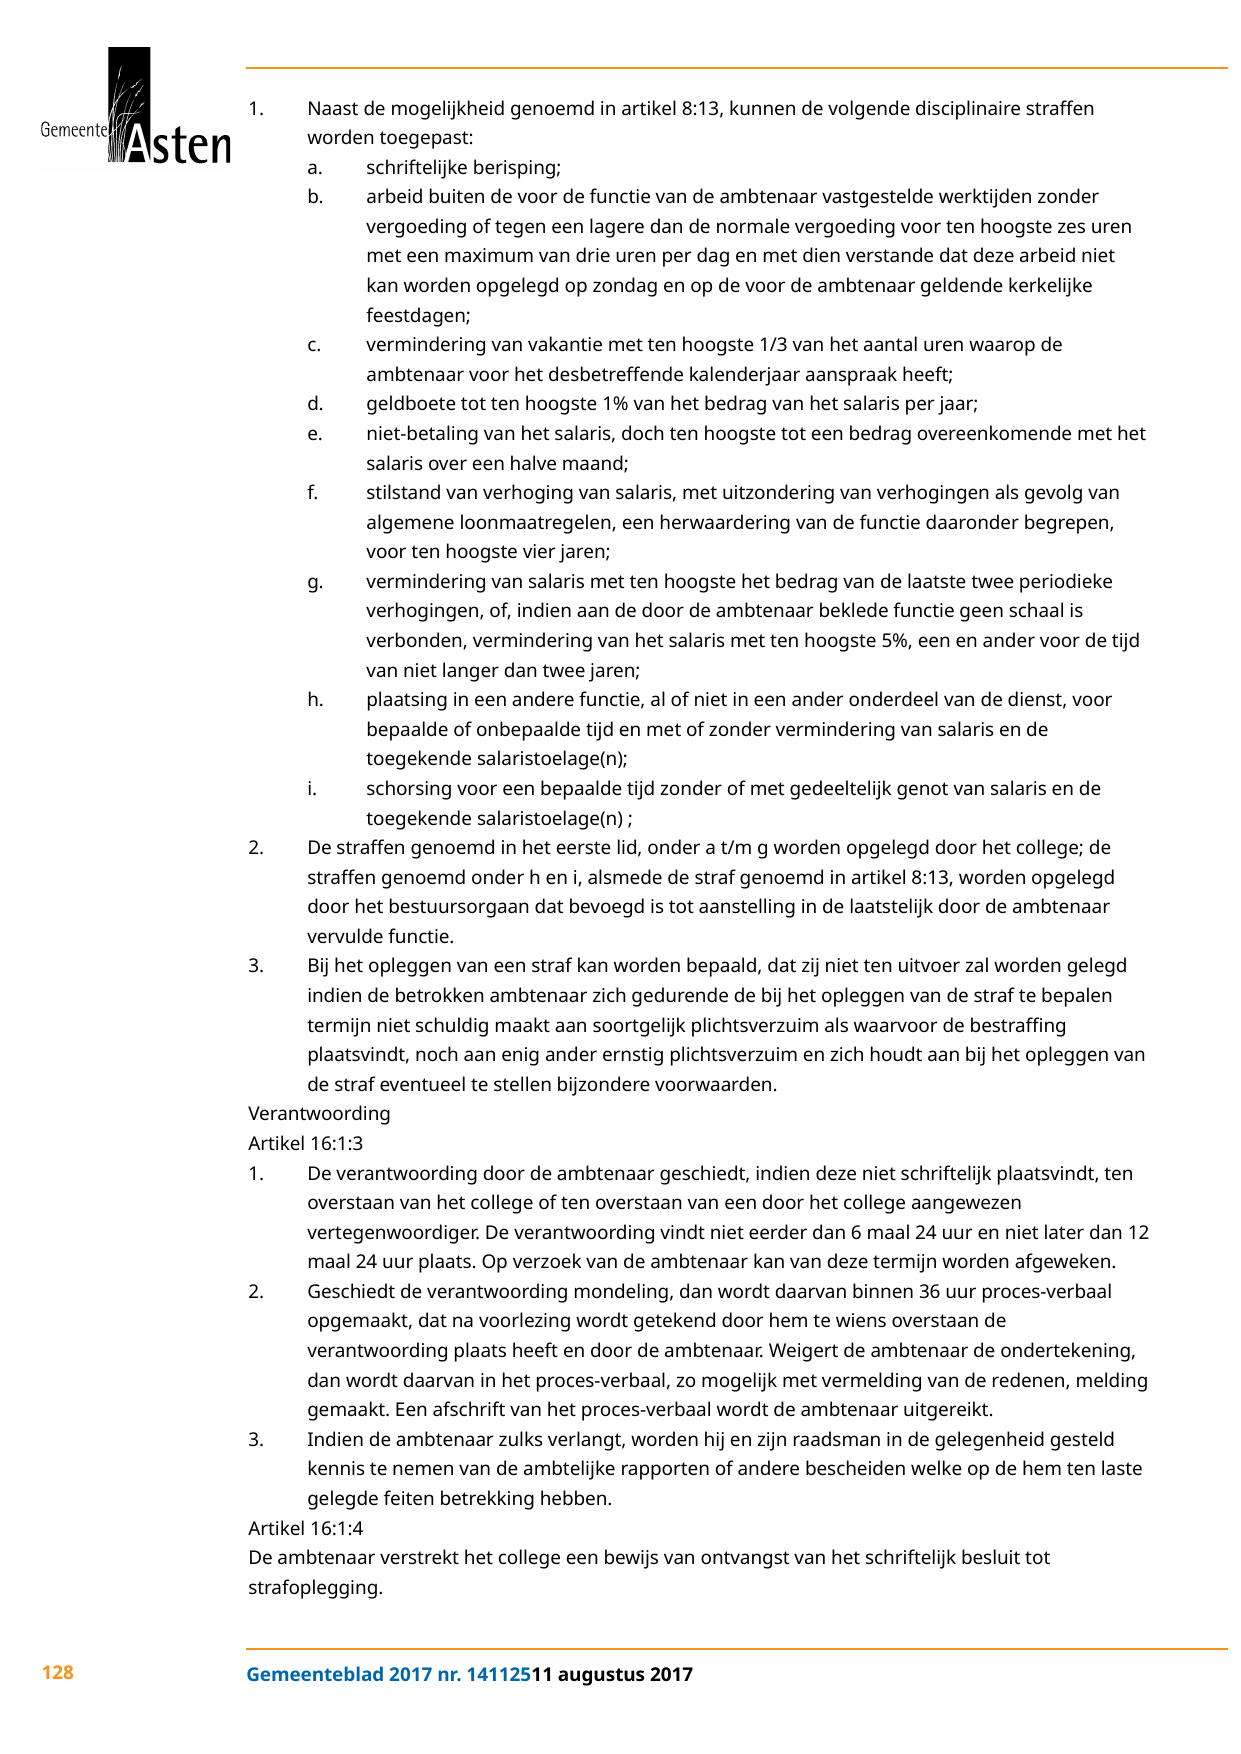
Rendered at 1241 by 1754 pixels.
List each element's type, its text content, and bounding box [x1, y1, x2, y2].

list niet-betaling van het salaris, doch ten hoogste tot een bedrag overeenkomende met het salaris over een halve maand; [307, 420, 1152, 476]
list vermindering van salaris met ten hoogste het bedrag van de laatste twee periodieke verhogingen, of, indien aan de door de ambtenaar beklede functie geen schaal is verbonden, vermindering van het salaris met ten hoogste 5%, een en ander voor de tijd van niet langer dan twee jaren; [307, 568, 1152, 683]
picture [41, 47, 231, 172]
list stilstand van verhoging van salaris, met uitzondering van verhogingen als gevolg van algemene loonmaatregelen, een herwaardering van de functie daaronder begrepen, voor ten hoogste vier jaren; [307, 479, 1152, 564]
list Naast de mogelijkheid genoemd in artikel 8:13, kunnen de volgende disciplinaire straffen worden toegepast: [248, 95, 1152, 150]
text Artikel 16:1:4 [248, 1515, 1152, 1541]
list Indien de ambtenaar zulks verlangt, worden hij en zijn raadsman in de gelegenheid gesteld kennis te nemen van de ambtelijke rapporten of andere bescheiden welke op de hem ten laste gelegde feiten betrekking hebben. [248, 1426, 1152, 1511]
list vermindering van vakantie met ten hoogste 1/3 van het aantal uren waarop de ambtenaar voor het desbetreffende kalenderjaar aanspraak heeft; [307, 331, 1152, 387]
list plaatsing in een andere functie, al of niet in een ander onderdeel van de dienst, voor bepaalde of onbepaalde tijd en met of zonder vermindering van salaris en de toegekende salaristoelage(n); [307, 686, 1152, 771]
list schriftelijke berisping; [307, 154, 1152, 180]
list schorsing voor een bepaalde tijd zonder of met gedeeltelijk genot van salaris en de toegekende salaristoelage(n) ; [307, 775, 1152, 831]
list Bij het opleggen van een straf kan worden bepaald, dat zij niet ten uitvoer zal worden gelegd indien de betrokken ambtenaar zich gedurende de bij het opleggen van de straf te bepalen termijn niet schuldig maakt aan soortgelijk plichtsverzuim als waarvoor de bestraffing plaatsvindt, noch aan enig ander ernstig plichtsverzuim en zich houdt aan bij het opleggen van de straf eventueel te stellen bijzondere voorwaarden. [248, 953, 1152, 1097]
text Verantwoording [248, 1101, 1152, 1126]
list De verantwoording door de ambtenaar geschiedt, indien deze niet schriftelijk plaatsvindt, ten overstaan van het college of ten overstaan van een door het college aangewezen vertegenwoordiger. De verantwoording vindt niet eerder dan 6 maal 24 uur en niet later dan 12 maal 24 uur plaats. Op verzoek van de ambtenaar kan van deze termijn worden afgeweken. [248, 1160, 1152, 1274]
text De ambtenaar verstrekt het college een bewijs van ontvangst van het schriftelijk besluit tot strafoplegging. [248, 1544, 1152, 1600]
list De straffen genoemd in het eerste lid, onder a t/m g worden opgelegd door het college; de straffen genoemd onder h en i, alsmede de straf genoemd in artikel 8:13, worden opgelegd door het bestuursorgaan dat bevoegd is tot aanstelling in de laatstelijk door de ambtenaar vervulde functie. [248, 834, 1152, 949]
list geldboete tot ten hoogste 1% van het bedrag van het salaris per jaar; [307, 391, 1152, 416]
text Artikel 16:1:3 [248, 1130, 1152, 1156]
list Geschiedt de verantwoording mondeling, dan wordt daarvan binnen 36 uur proces-verbaal opgemaakt, dat na voorlezing wordt getekend door hem te wiens overstaan de verantwoording plaats heeft en door de ambtenaar. Weigert de ambtenaar de ondertekening, dan wordt daarvan in het proces-verbaal, zo mogelijk met vermelding van de redenen, melding gemaakt. Een afschrift van het proces-verbaal wordt de ambtenaar uitgereikt. [248, 1278, 1152, 1422]
list arbeid buiten de voor de functie van de ambtenaar vastgestelde werktijden zonder vergoeding of tegen een lagere dan de normale vergoeding voor ten hoogste zes uren met een maximum van drie uren per dag en met dien verstande dat deze arbeid niet kan worden opgelegd op zondag en op de voor de ambtenaar geldende kerkelijke feestdagen; [307, 183, 1152, 328]
